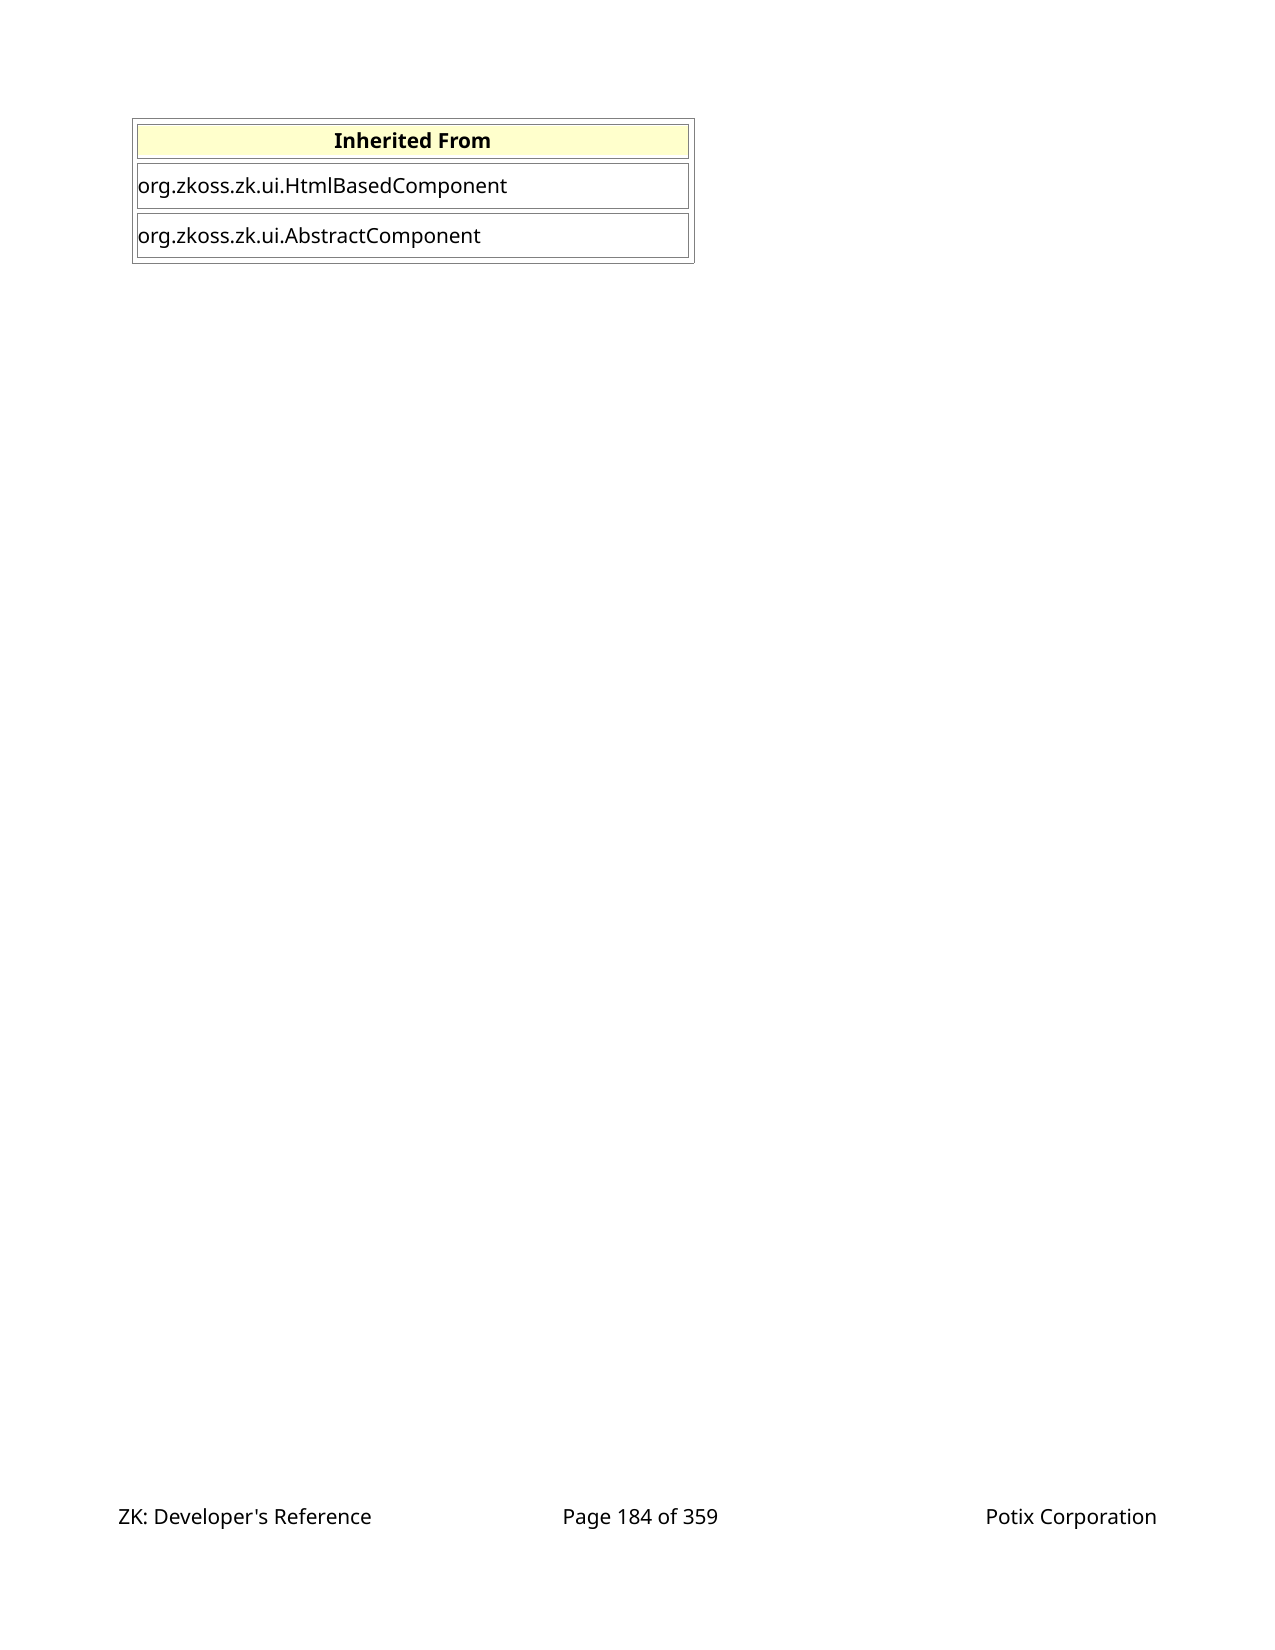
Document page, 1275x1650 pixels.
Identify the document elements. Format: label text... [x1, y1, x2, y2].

table_header Inherited From [134, 119, 691, 158]
table_cell org.zkoss.zk.ui.HtmlBasedComponent [134, 158, 691, 207]
table_cell org.zkoss.zk.ui.AbstractComponent [134, 208, 691, 257]
